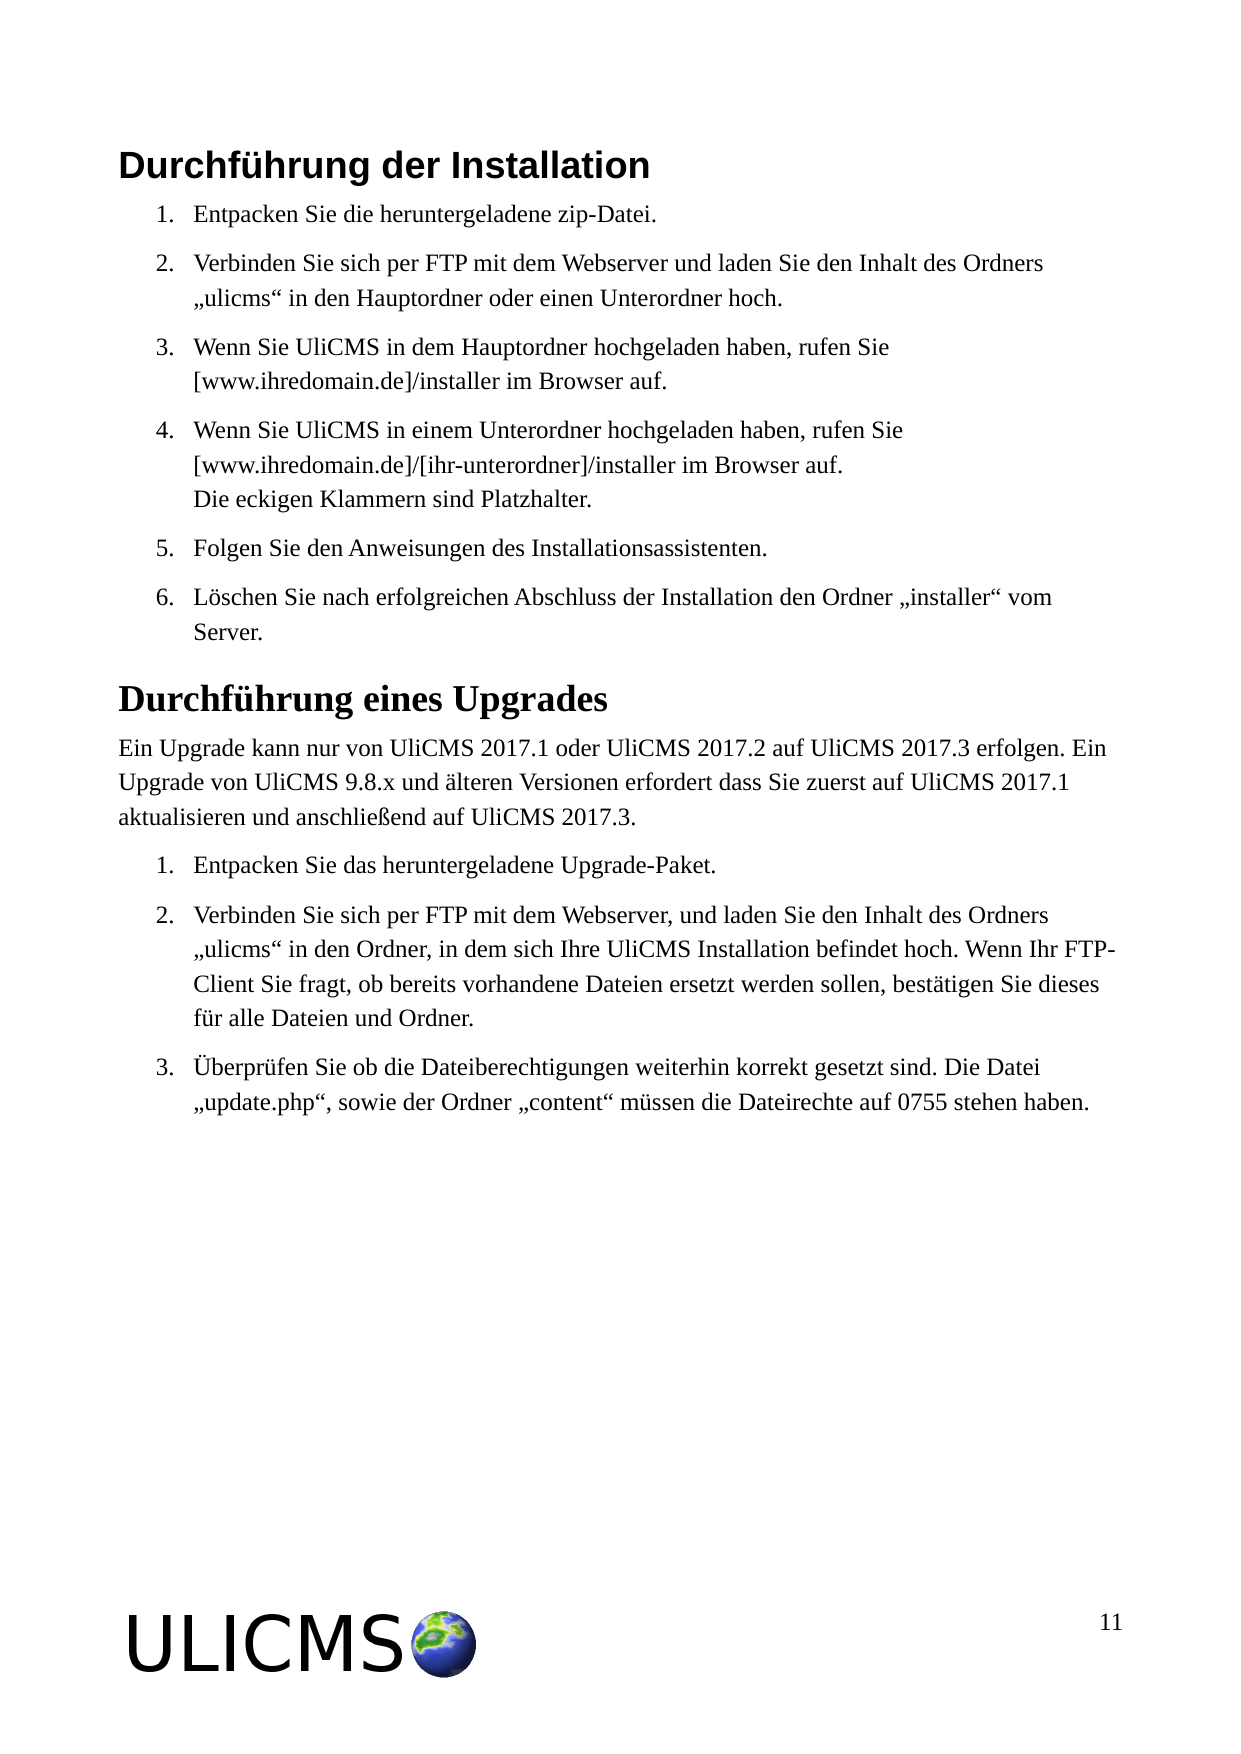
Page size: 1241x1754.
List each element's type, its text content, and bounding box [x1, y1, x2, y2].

picture [118, 1607, 479, 1681]
list Entpacken Sie das heruntergeladene Upgrade-Paket. [156, 851, 1123, 879]
list Verbinden Sie sich per FTP mit dem Webserver und laden Sie den Inhalt des Ordners „ulicms“ in den Hauptordner oder einen Unterordner hoch. [156, 248, 1123, 312]
list Entpacken Sie die heruntergeladene zip-Datei. [156, 199, 1123, 228]
text Ein Upgrade kann nur von UliCMS 2017.1 oder UliCMS 2017.2 auf UliCMS 2017.3 erfolgen. Ein Upgrade von UliCMS 9.8.x und älteren Versionen erfordert dass Sie zuerst auf UliCMS 2017.1 aktualisieren und anschließend auf UliCMS 2017.3. [118, 733, 1123, 830]
subtitle Durchführung eines Upgrades [118, 676, 1123, 720]
list Verbinden Sie sich per FTP mit dem Webserver, und laden Sie den Inhalt des Ordners „ulicms“ in den Ordner, in dem sich Ihre UliCMS Installation befindet hoch. Wenn Ihr FTP-Client Sie fragt, ob bereits vorhandene Dateien ersetzt werden sollen, bestätigen Sie dieses für alle Dateien und Ordner. [156, 900, 1123, 1032]
list Überprüfen Sie ob die Dateiberechtigungen weiterhin korrekt gesetzt sind. Die Datei „update.php“, sowie der Ordner „content“ müssen die Dateirechte auf 0755 stehen haben. [156, 1052, 1123, 1115]
list Wenn Sie UliCMS in einem Unterordner hochgeladen haben, rufen Sie [www.ihredomain.de]/[ihr-unterordner]/installer im Browser auf. Die eckigen Klammern sind Platzhalter. [156, 415, 1123, 513]
list Wenn Sie UliCMS in dem Hauptordner hochgeladen haben, rufen Sie [www.ihredomain.de]/installer im Browser auf. [156, 332, 1123, 395]
list Folgen Sie den Anweisungen des Installationsassistenten. [156, 533, 1123, 562]
list Löschen Sie nach erfolgreichen Abschluss der Installation den Ordner „installer“ vom Server. [156, 582, 1123, 646]
